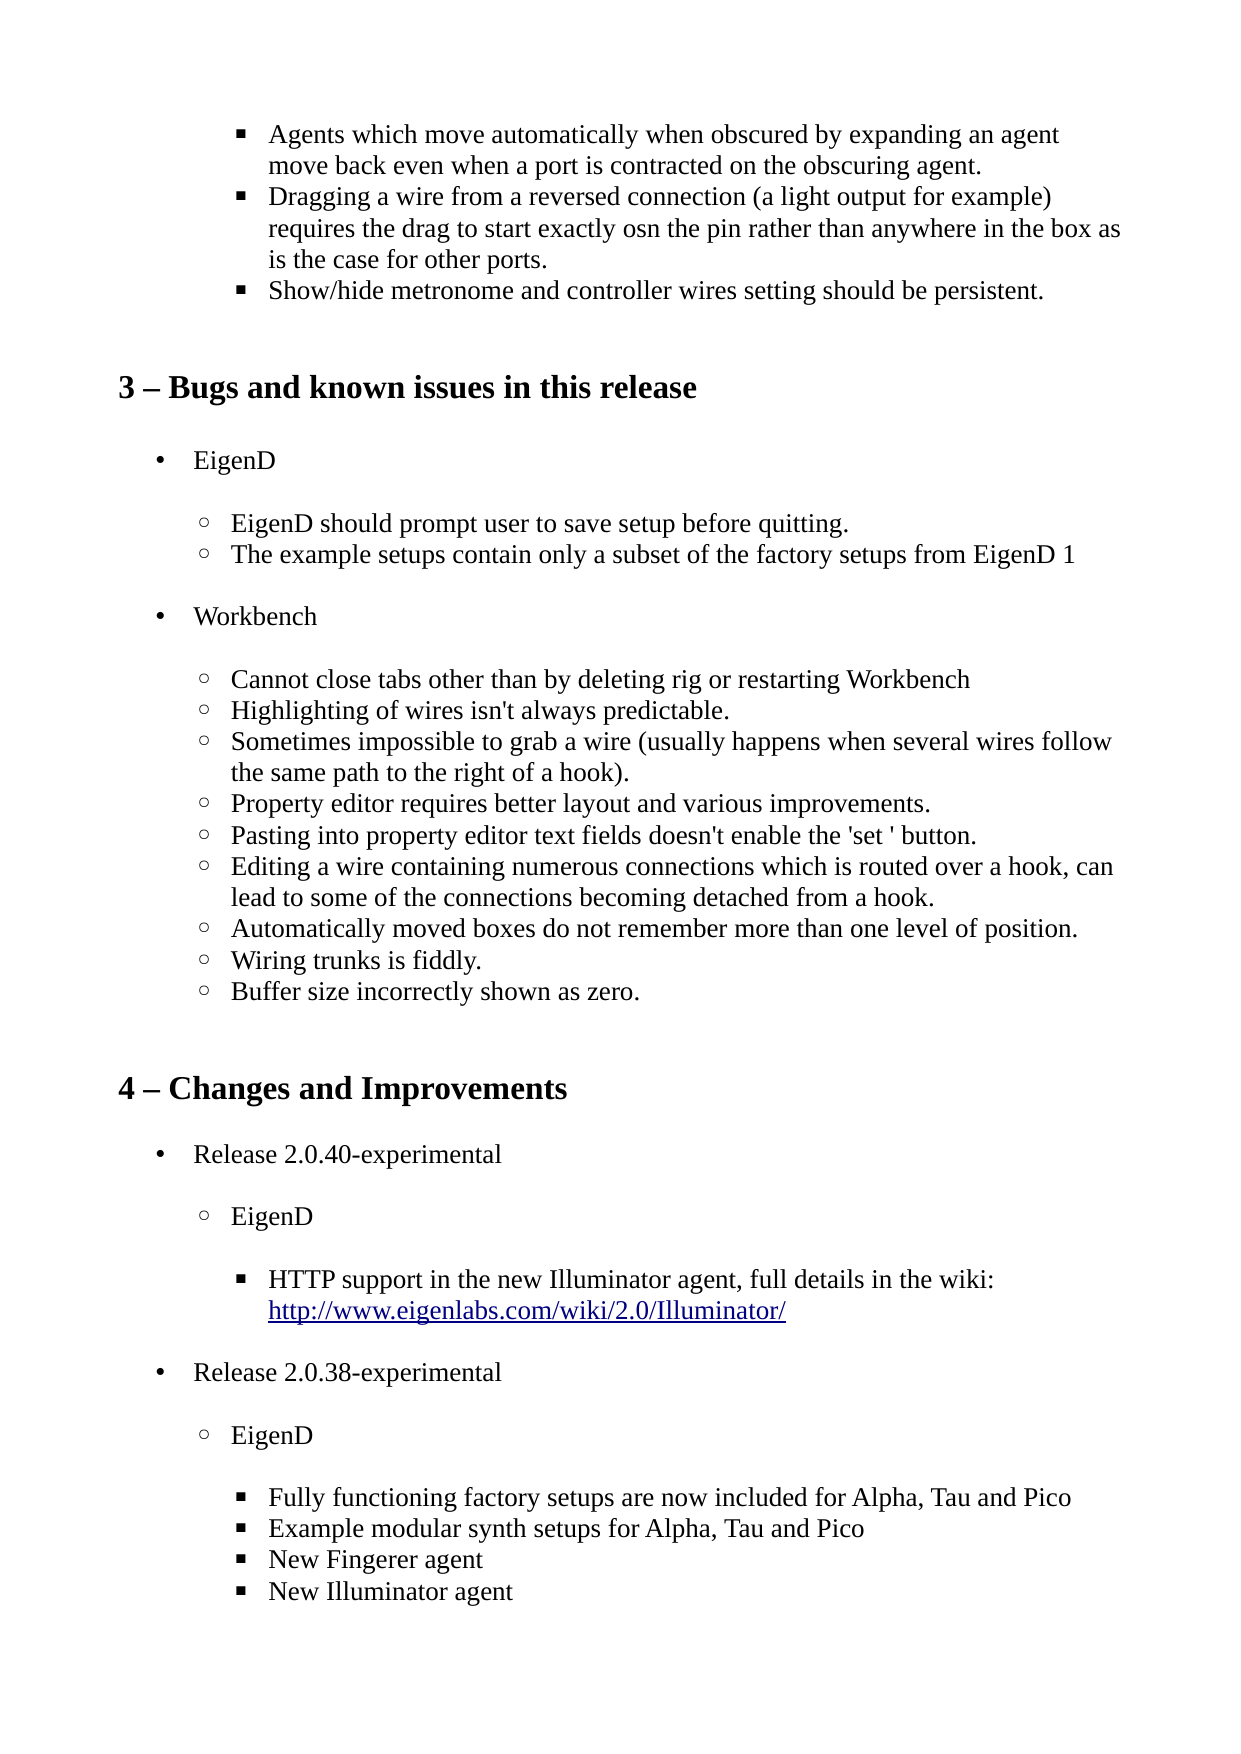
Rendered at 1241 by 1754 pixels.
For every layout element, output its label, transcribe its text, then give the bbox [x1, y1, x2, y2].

list EigenD should prompt user to save setup before quitting. [193, 507, 1122, 538]
list Pasting into property editor text fields doesn't enable the 'set ' button. [193, 819, 1122, 850]
list Example modular synth setups for Alpha, Tau and Pico [231, 1512, 1122, 1544]
list EigenD [193, 1200, 1122, 1232]
text 3 – Bugs and known issues in this release [118, 368, 1122, 406]
list Property editor requires better layout and various improvements. [193, 788, 1122, 819]
list Workbench [156, 600, 1122, 632]
list Editing a wire containing numerous connections which is routed over a hook, can lead to some of the connections becoming detached from a hook. [193, 850, 1122, 912]
list Fully functioning factory setups are now included for Alpha, Tau and Pico [231, 1481, 1122, 1512]
list HTTP support in the new Illuminator agent, full details in the wiki: http://www.eigenlabs.com/wiki/2.0/Illuminator/ [231, 1263, 1122, 1325]
text 4 – Changes and Improvements [118, 1068, 1122, 1107]
list Release 2.0.38-experimental [156, 1356, 1122, 1388]
list Wiring trunks is fiddly. [193, 944, 1122, 975]
list Sometimes impossible to grab a wire (usually happens when several wires follow the same path to the right of a hook). [193, 725, 1122, 788]
list Buffer size incorrectly shown as zero. [193, 975, 1122, 1006]
list EigenD [156, 444, 1122, 476]
list Highlighting of wires isn't always predictable. [193, 694, 1122, 725]
list The example setups contain only a subset of the factory setups from EigenD 1 [193, 538, 1122, 569]
list Agents which move automatically when obscured by expanding an agent move back even when a port is contracted on the obscuring agent. [231, 118, 1122, 181]
list Release 2.0.40-experimental [156, 1138, 1122, 1169]
list Automatically moved boxes do not remember more than one level of position. [193, 912, 1122, 944]
list Show/hide metronome and controller wires setting should be persistent. [231, 274, 1122, 305]
list New Illuminator agent [231, 1575, 1122, 1606]
list Cannot close tabs other than by deleting rig or restarting Workbench [193, 663, 1122, 694]
list Dragging a wire from a reversed connection (a light output for example) requires the drag to start exactly osn the pin rather than anywhere in the box as is the case for other ports. [231, 181, 1122, 274]
list New Fingerer agent [231, 1544, 1122, 1575]
list EigenD [193, 1419, 1122, 1450]
